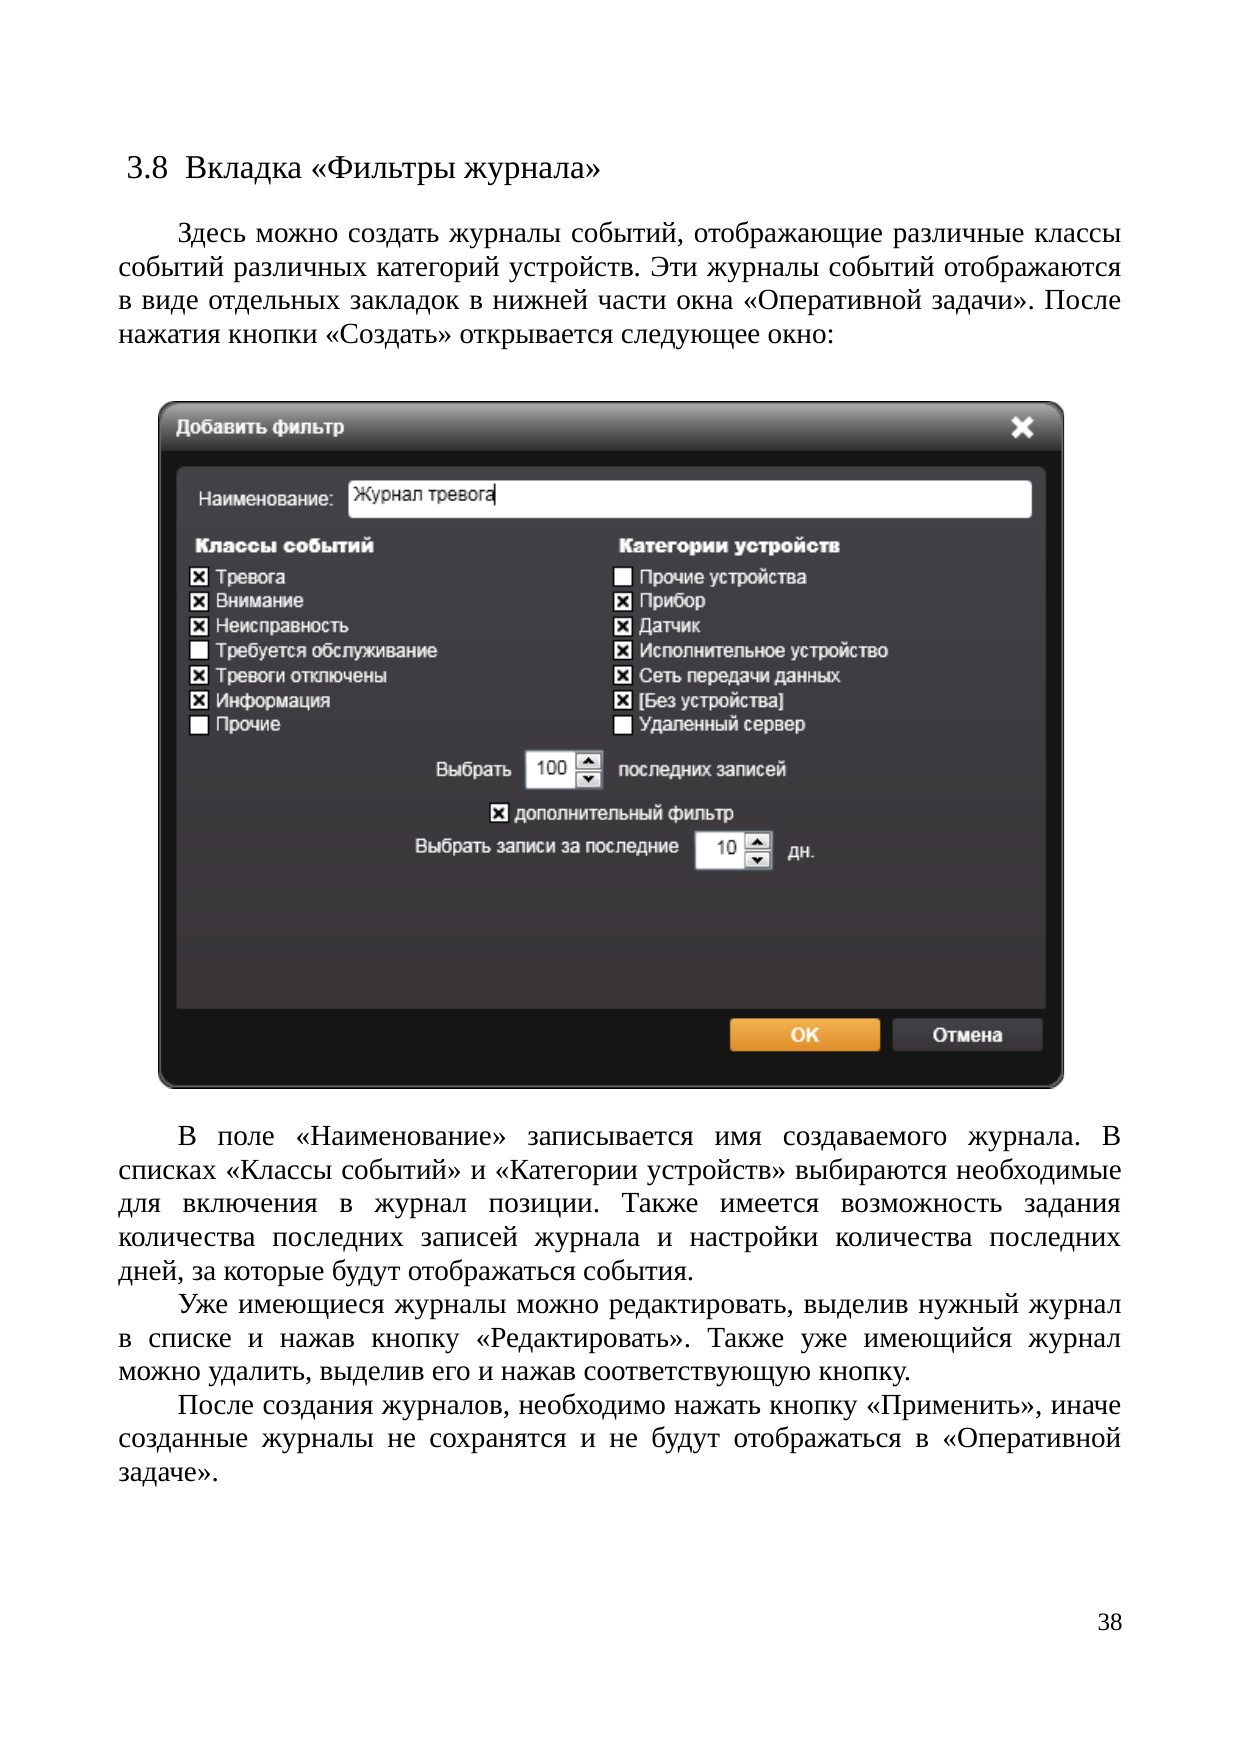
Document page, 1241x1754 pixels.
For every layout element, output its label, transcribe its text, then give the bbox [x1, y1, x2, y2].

text После создания журналов, необходимо нажать кнопку «Применить», иначе созданные журналы не сохранятся и не будут отображаться в «Оперативной задаче». [118, 1387, 1122, 1487]
text В поле «Наименование» записывается имя создаваемого журнала. В списках «Классы событий» и «Категории устройств» выбираются необходимые для включения в журнал позиции. Также имеется возможность задания количества последних записей журнала и настройки количества последних дней, за которые будут отображаться события. [118, 349, 1122, 1286]
subtitle Вкладка «Фильтры журнала» [118, 148, 1122, 186]
text Здесь можно создать журналы событий, отображающие различные классы событий различных категорий устройств. Эти журналы событий отображаются в виде отдельных закладок в нижней части окна «Оперативной задачи». После нажатия кнопки «Создать» открывается следующее окно: [118, 215, 1122, 349]
text Уже имеющиеся журналы можно редактировать, выделив нужный журнал в списке и нажав кнопку «Редактировать». Также уже имеющийся журнал можно удалить, выделив его и нажав соответствующую кнопку. [118, 1286, 1122, 1387]
picture [158, 401, 1065, 1089]
